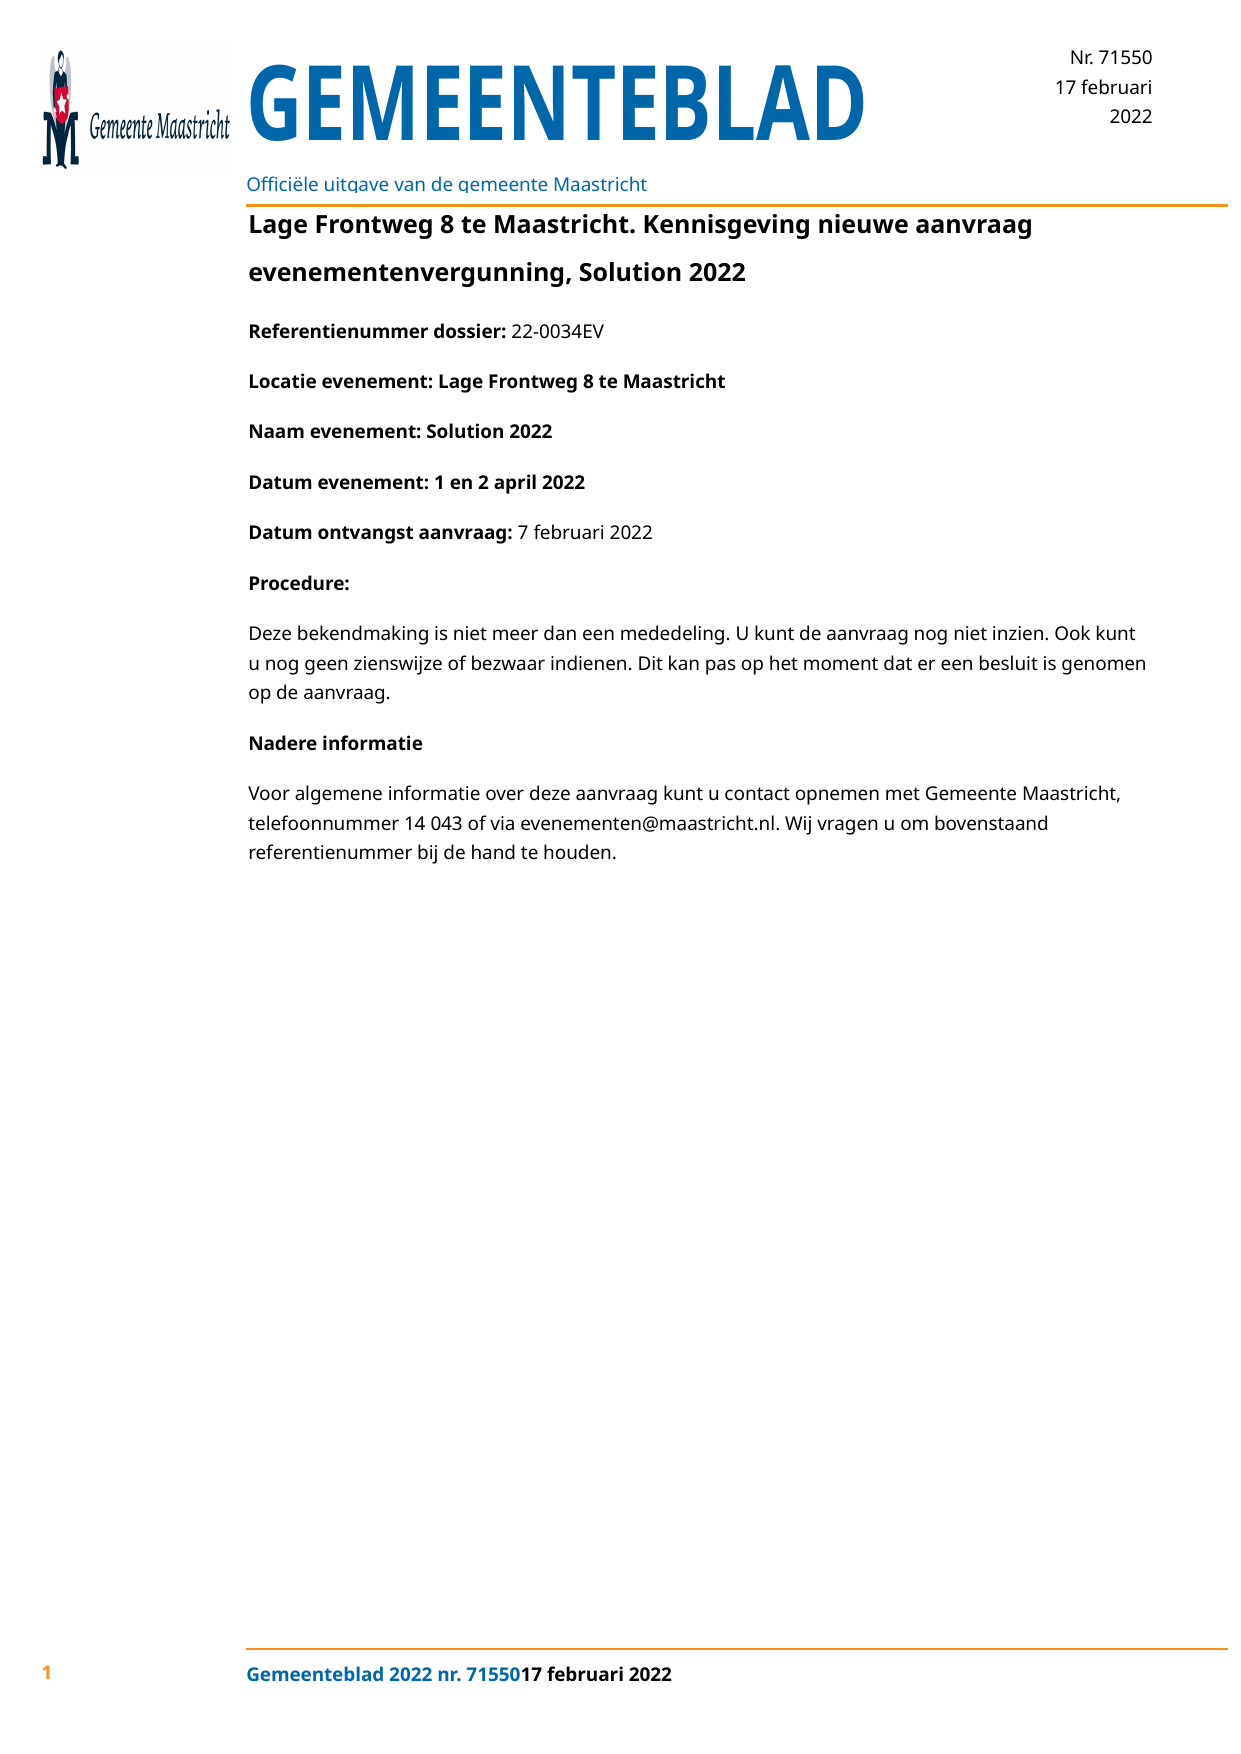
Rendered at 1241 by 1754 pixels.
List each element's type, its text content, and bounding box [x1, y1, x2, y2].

text Voor algemene informatie over deze aanvraag kunt u contact opnemen met Gemeente Maastricht, telefoonnummer 14 043 of via evenementen@maastricht.nl. Wij vragen u om bovenstaand referentienummer bij de hand te houden. [248, 780, 1152, 865]
text Naam evenement: Solution 2022 [248, 419, 1152, 444]
text Deze bekendmaking is niet meer dan een mededeling. U kunt de aanvraag nog niet inzien. Ook kunt u nog geen zienswijze of bezwaar indienen. Dit kan pas op het moment dat er een besluit is genomen op de aanvraag. [248, 620, 1152, 705]
text Datum evenement: 1 en 2 april 2022 [248, 469, 1152, 495]
text Locatie evenement: Lage Frontweg 8 te Maastricht [248, 368, 1152, 394]
text Nadere informatie [248, 730, 1152, 756]
text Datum ontvangst aanvraag: 7 februari 2022 [248, 519, 1152, 545]
picture [41, 47, 231, 172]
text Lage Frontweg 8 te Maastricht. Kennisgeving nieuwe aanvraag evenementenvergunning, Solution 2022 [248, 207, 1152, 288]
text Procedure: [248, 570, 1152, 596]
text Referentienummer dossier: 22-0034EV [248, 318, 1152, 344]
